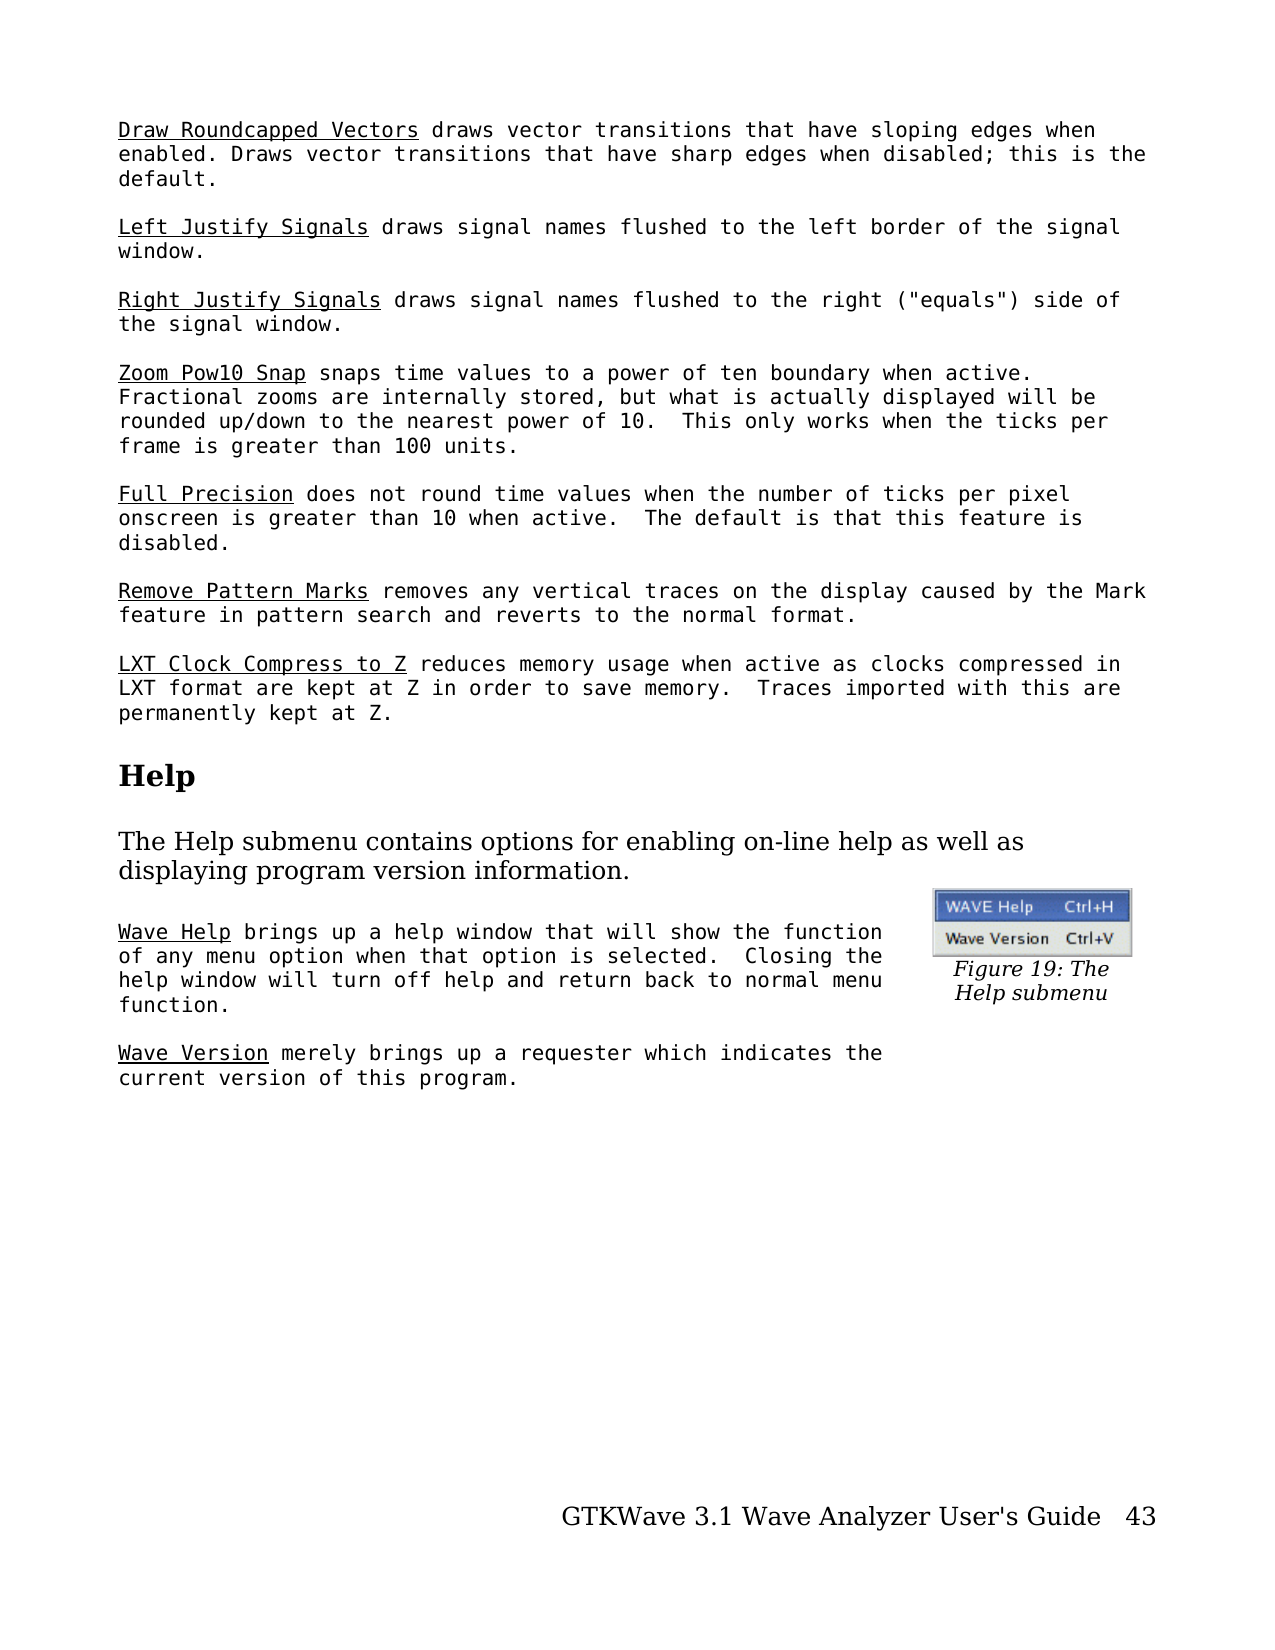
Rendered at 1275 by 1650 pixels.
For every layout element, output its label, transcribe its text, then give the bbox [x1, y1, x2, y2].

text Help [118, 759, 1157, 793]
text LXT Clock Compress to Z reduces memory usage when active as clocks compressed in LXT format are kept at Z in order to save memory. Traces imported with this are permanently kept at Z. [118, 652, 1157, 725]
text The Help submenu contains options for enabling on-line help as well as displaying program version information. [118, 827, 1157, 1034]
text Wave Help brings up a help window that will show the function of any menu option when that option is selected. Closing the help window will turn off help and return back to normal menu function. [118, 920, 927, 1017]
text Figure 19: The Help submenu [932, 957, 1132, 1005]
text Wave Version merely brings up a requester which indicates the current version of this program. [118, 1041, 1157, 1090]
text Full Precision does not round time values when the number of ticks per pixel onscreen is greater than 10 when active. The default is that this feature is disabled. [118, 482, 1157, 555]
text Left Justify Signals draws signal names flushed to the left border of the signal window. [118, 215, 1157, 264]
text Right Justify Signals draws signal names flushed to the right ("equals") side of the signal window. [118, 288, 1157, 337]
picture [932, 888, 1133, 957]
text Draw Roundcapped Vectors draws vector transitions that have sloping edges when enabled. Draws vector transitions that have sharp edges when disabled; this is the default. [118, 118, 1157, 191]
text Remove Pattern Marks removes any vertical traces on the display caused by the Mark feature in pattern search and reverts to the normal format. [118, 579, 1157, 628]
text Zoom Pow10 Snap snaps time values to a power of ten boundary when active. Fractional zooms are internally stored, but what is actually displayed will be rounded up/down to the nearest power of 10. This only works when the ticks per frame is greater than 100 units. [118, 361, 1157, 458]
